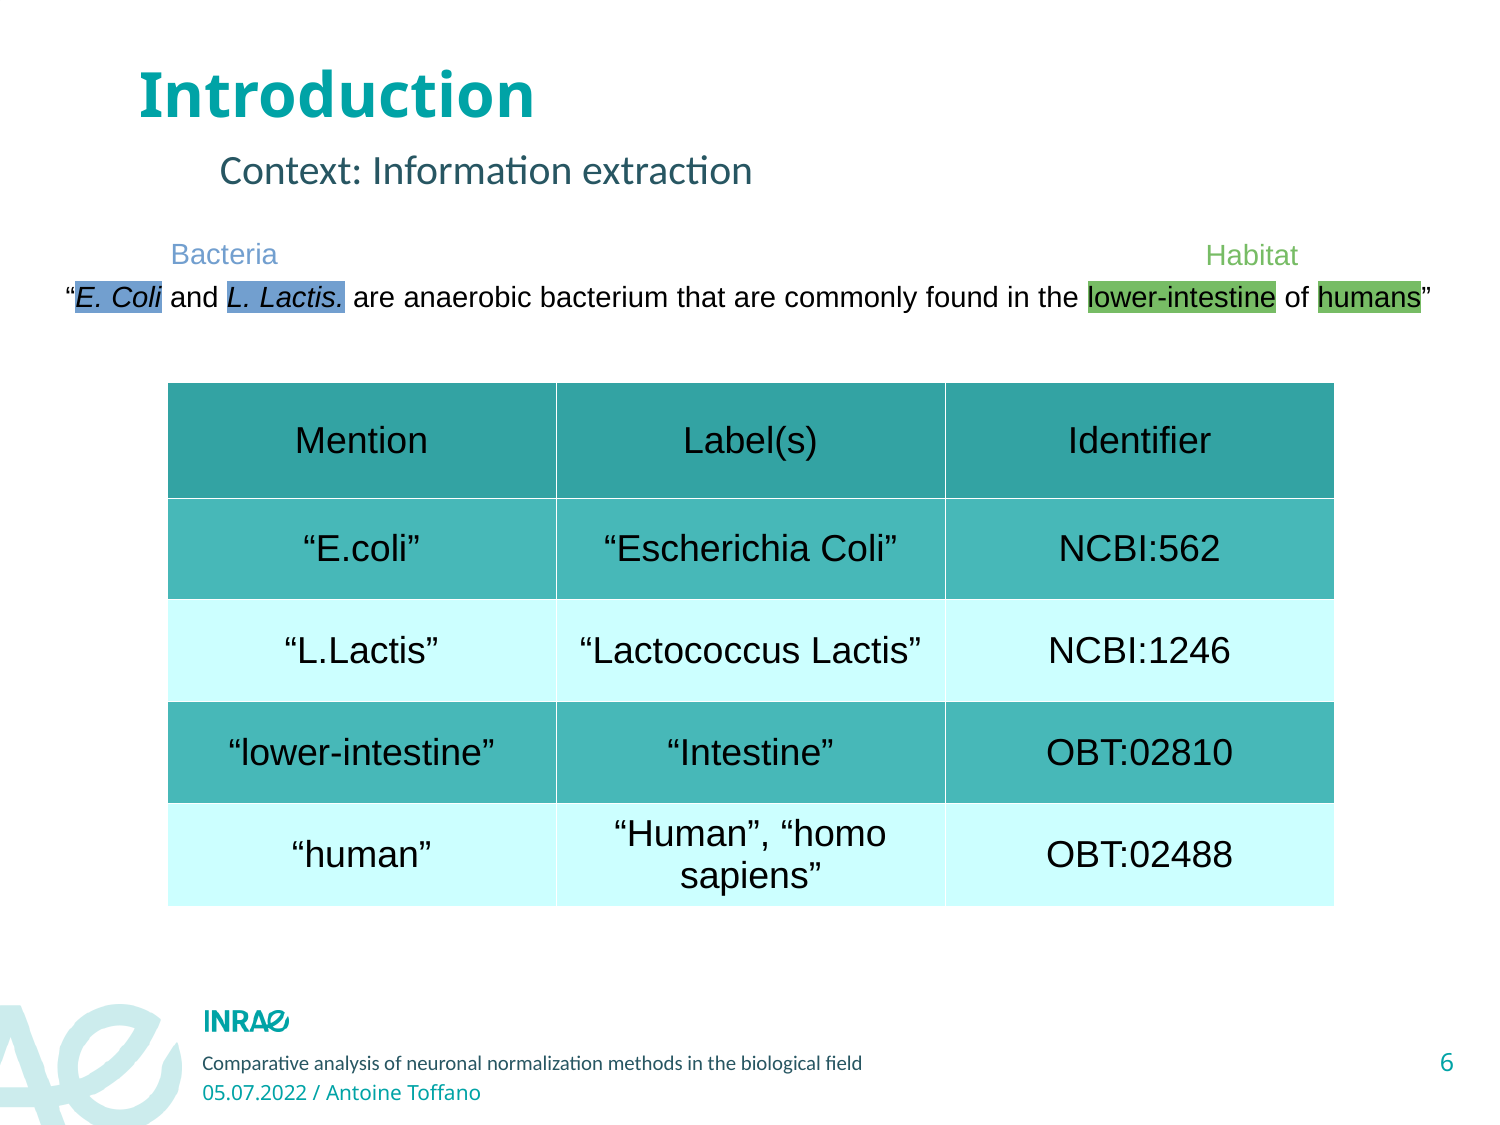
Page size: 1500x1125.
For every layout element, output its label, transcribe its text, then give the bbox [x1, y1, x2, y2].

table_header Mention [168, 383, 556, 498]
table_cell “human” [168, 804, 556, 906]
table_cell “Lactococcus Lactis” [557, 600, 945, 701]
table_cell NCBI:1246 [946, 600, 1334, 701]
picture [0, 996, 328, 1125]
table_header Identifier [946, 383, 1334, 498]
table_cell OBT:02810 [946, 702, 1334, 803]
text_box Habitat [1190, 231, 1373, 273]
text_box “E. Coli and L. Lactis. are anaerobic bacterium that are commonly found in the lower-intestine of humans” [50, 273, 1446, 354]
table_cell OBT:02488 [946, 804, 1334, 906]
text_box Bacteria [155, 230, 516, 312]
text_box Context: Information extraction [205, 140, 1396, 253]
table_header Label(s) [557, 383, 945, 498]
table_cell “Human”, “homo sapiens” [557, 804, 945, 906]
table_cell “Intestine” [557, 702, 945, 803]
table_cell NCBI:562 [946, 499, 1334, 599]
table_cell “lower-intestine” [168, 702, 556, 803]
table_cell “E.coli” [168, 499, 556, 599]
table_cell “L.Lactis” [168, 600, 556, 701]
text_box Introduction [139, 24, 1396, 170]
table_cell “Escherichia Coli” [557, 499, 945, 599]
